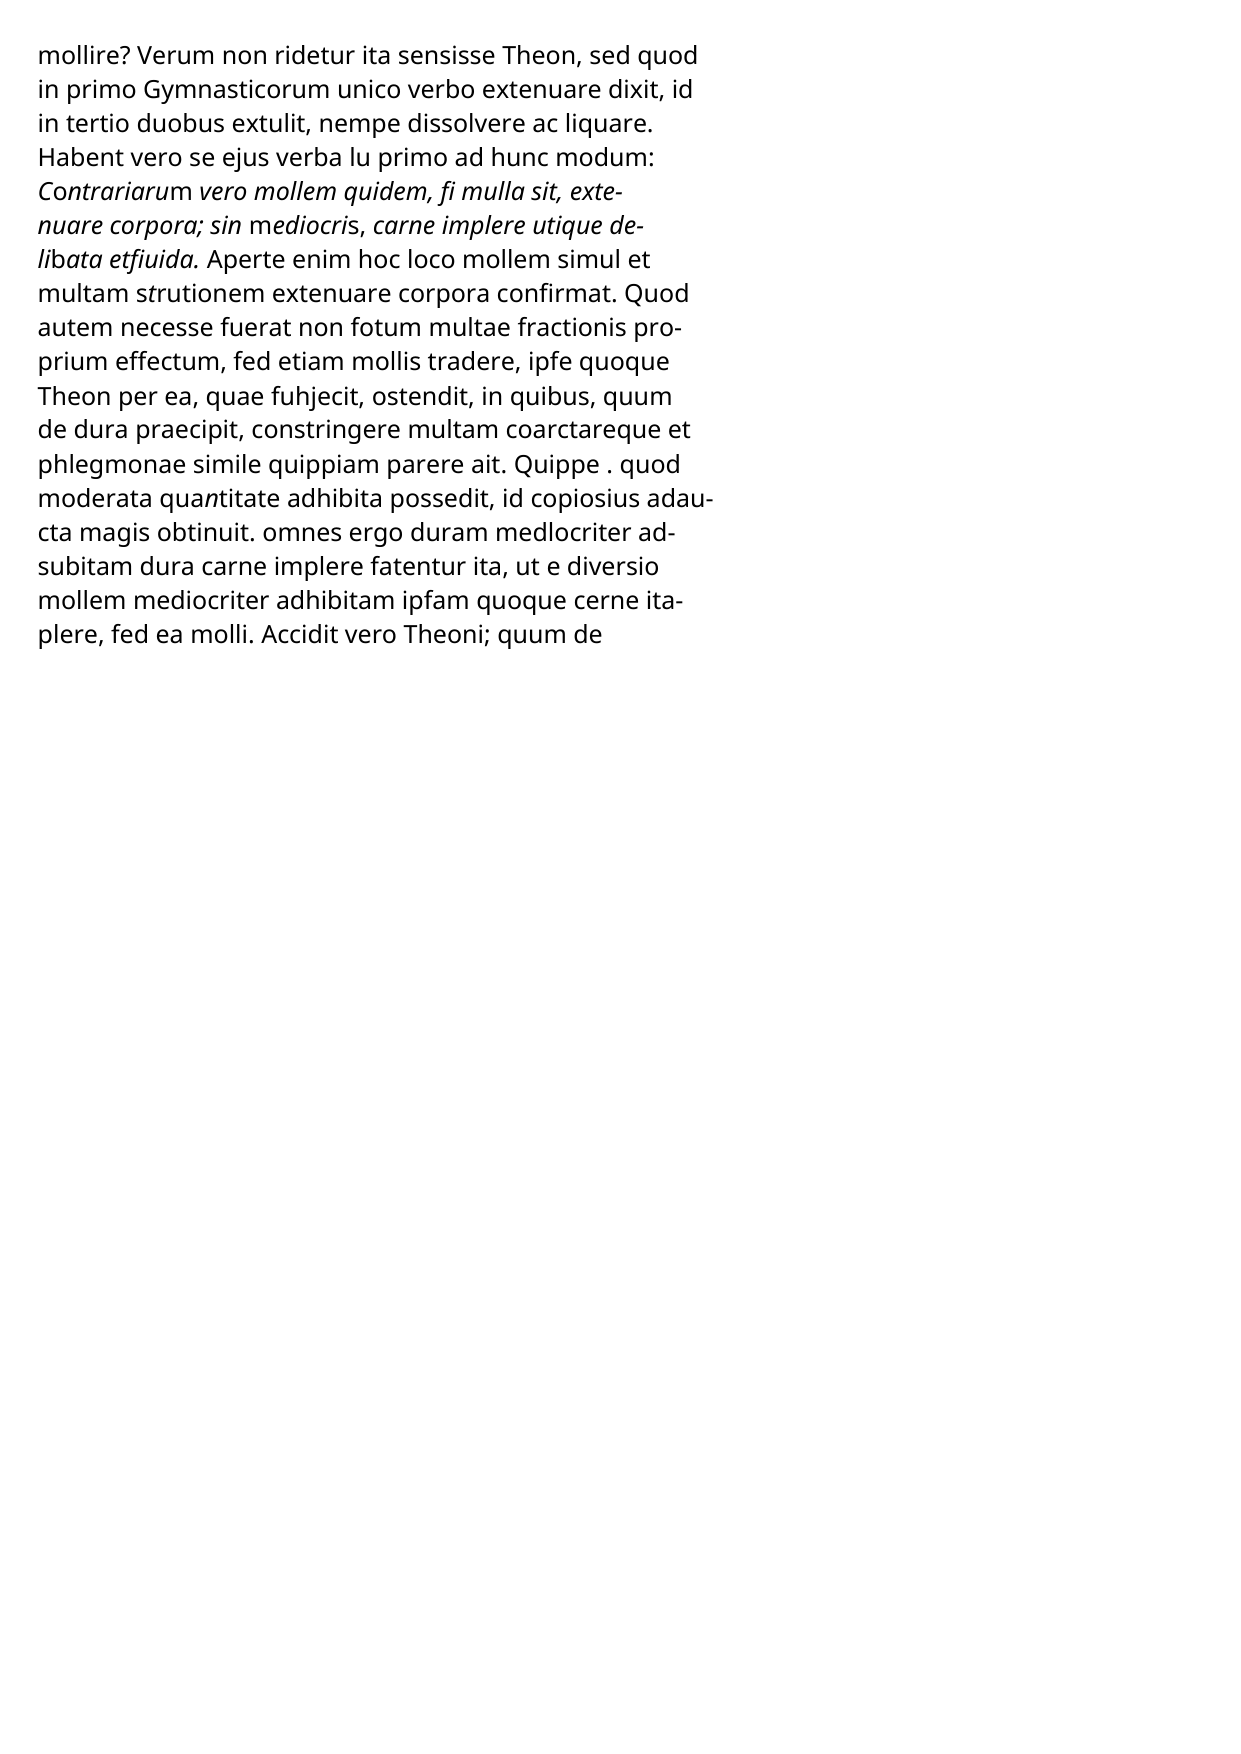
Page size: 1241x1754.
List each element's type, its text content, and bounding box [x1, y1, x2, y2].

text mollire? Verum non ridetur ita sensisse Theon, sed quod in primo Gymnasticorum unico verbo extenuare dixit, id in tertio duobus extulit, nempe dissolvere ac liquare. Habent vero se ejus verba lu primo ad hunc modum: Contrariarum vero mollem quidem, fi mulla sit, exte- nuare corpora; sin mediocris, carne implere utique de- libata etfiuida. Aperte enim hoc loco mollem simul et multam strutionem extenuare corpora confirmat. Quod autem necesse fuerat non fotum multae fractionis pro- prium effectum, fed etiam mollis tradere, ipfe quoque Theon per ea, quae fuhjecit, ostendit, in quibus, quum de dura praecipit, constringere multam coarctareque et phlegmonae simile quippiam parere ait. Quippe . quod moderata quantitate adhibita possedit, id copiosius adau- cta magis obtinuit. omnes ergo duram medlocriter ad- subitam dura carne implere fatentur ita, ut e diversio mollem mediocriter adhibitam ipfam quoque cerne ita- plere, fed ea molli. Accidit vero Theoni; quum de [37, 37, 1203, 651]
